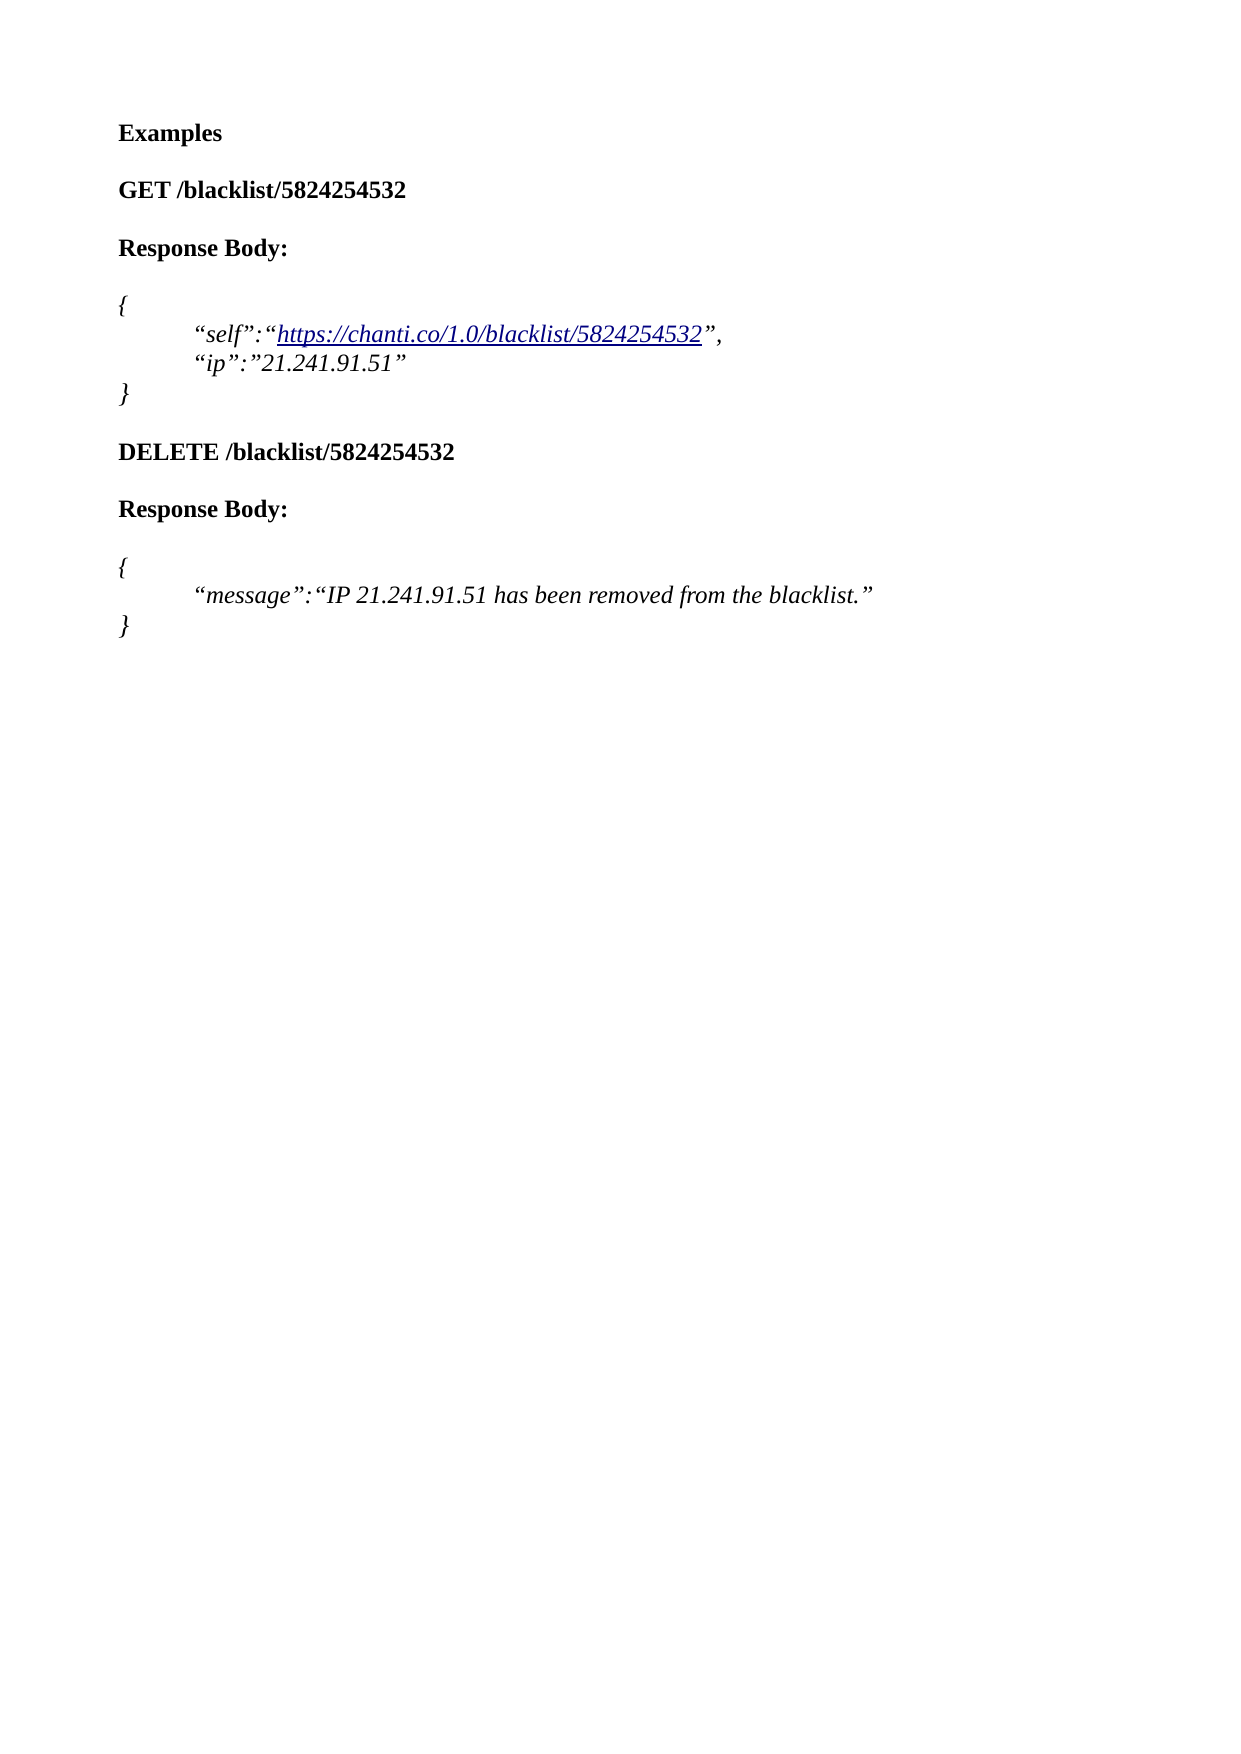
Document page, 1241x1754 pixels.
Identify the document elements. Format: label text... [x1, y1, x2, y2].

text “ip”:”21.241.91.51” [118, 348, 1122, 377]
text } [118, 377, 1122, 408]
text { [118, 552, 1122, 581]
text } [118, 609, 1122, 640]
text GET /blacklist/5824254532 [118, 176, 1122, 204]
text DELETE /blacklist/5824254532 [118, 437, 1122, 466]
text Examples [118, 118, 1122, 147]
text { [118, 291, 1122, 319]
text Response Body: [118, 233, 1122, 262]
text Response Body: [118, 494, 1122, 523]
text “message”:“IP 21.241.91.51 has been removed from the blacklist.” [118, 581, 1122, 609]
text “self”:“https://chanti.co/1.0/blacklist/5824254532”, [118, 319, 1122, 348]
